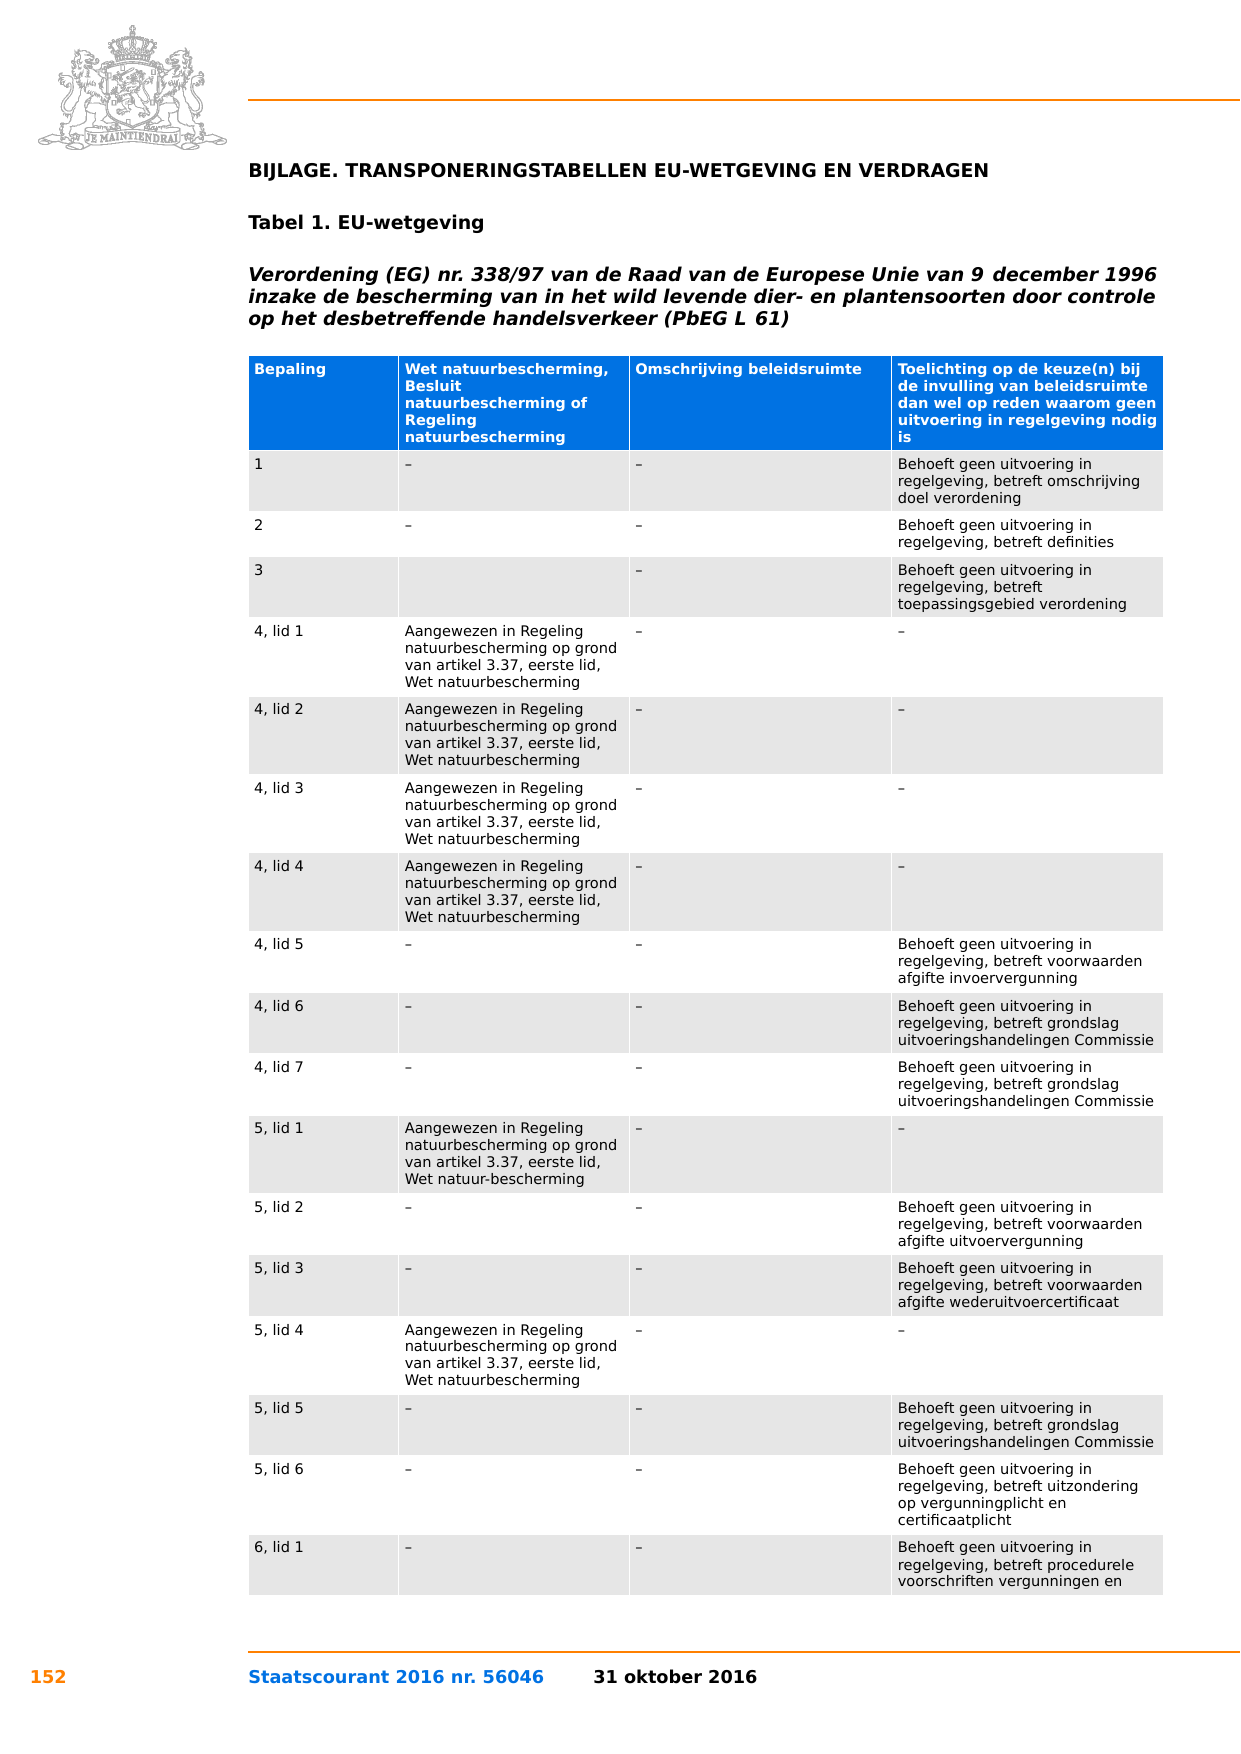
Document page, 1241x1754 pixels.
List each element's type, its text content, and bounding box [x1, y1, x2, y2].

table_cell 5, lid 1 [249, 1116, 398, 1193]
table_cell – [630, 618, 891, 696]
subtitle Verordening (EG) nr. 338/97 van de Raad van de Europese Unie van 9 december 1996 inzake de bescherming van in het wild levende dier- en plantensoorten door controle op het desbetreffende handelsverkeer (PbEG L 61) [248, 264, 1163, 330]
table_cell 4, lid 7 [249, 1054, 398, 1114]
table_cell – [630, 1535, 891, 1595]
table_cell 4, lid 3 [249, 775, 398, 852]
table_cell [399, 557, 629, 617]
table_cell Behoeft geen uitvoering in regelgeving, betreft voorwaarden afgifte invoervergunning [892, 932, 1163, 992]
table_cell Aangewezen in Regeling natuurbescherming op grond van artikel 3.37, eerste lid, Wet natuurbescherming [399, 697, 629, 774]
table_cell – [630, 1317, 891, 1394]
table_cell – [630, 932, 891, 992]
table_cell 4, lid 5 [249, 932, 398, 992]
table_cell – [399, 1395, 629, 1455]
table_cell – [399, 1255, 629, 1316]
table_cell – [399, 1054, 629, 1114]
table_cell Aangewezen in Regeling natuurbescherming op grond van artikel 3.37, eerste lid, Wet natuurbescherming [399, 853, 629, 931]
table_cell – [630, 775, 891, 852]
table_cell Behoeft geen uitvoering in regelgeving, betreft voorwaarden afgifte wederuitvoercertificaat [892, 1255, 1163, 1316]
subtitle Tabel 1. EU-wetgeving [248, 212, 1163, 234]
table_cell Behoeft geen uitvoering in regelgeving, betreft grondslag uitvoeringshandelingen Commissie [892, 1054, 1163, 1114]
table_cell Aangewezen in Regeling natuurbescherming op grond van artikel 3.37, eerste lid, Wet natuurbescherming [399, 775, 629, 852]
table_cell Behoeft geen uitvoering in regelgeving, betreft uitzondering op vergunningplicht en certificaatplicht [892, 1456, 1163, 1534]
table_cell Aangewezen in Regeling natuurbescherming op grond van artikel 3.37, eerste lid, Wet natuurbescherming [399, 618, 629, 696]
table_cell – [892, 1116, 1163, 1193]
table_cell – [892, 1317, 1163, 1394]
table_cell – [630, 1194, 891, 1254]
table_cell Behoeft geen uitvoering in regelgeving, betreft procedurele voorschriften vergunningen en [892, 1535, 1163, 1595]
table_cell – [630, 993, 891, 1053]
table_cell – [399, 1535, 629, 1595]
table_cell – [399, 513, 629, 556]
table_cell Behoeft geen uitvoering in regelgeving, betreft grondslag uitvoeringshandelingen Commissie [892, 993, 1163, 1053]
table_cell – [630, 1255, 891, 1316]
table_cell 5, lid 6 [249, 1456, 398, 1534]
table_cell – [399, 993, 629, 1053]
table_cell – [399, 1194, 629, 1254]
table_cell – [892, 775, 1163, 852]
table_header Wet natuurbescherming, Besluit natuurbescherming of Regeling natuurbescherming [399, 356, 629, 450]
table_cell – [630, 557, 891, 617]
table_cell Behoeft geen uitvoering in regelgeving, betreft definities [892, 513, 1163, 556]
table_cell 2 [249, 513, 398, 556]
table_cell 4, lid 1 [249, 618, 398, 696]
table_cell 4, lid 2 [249, 697, 398, 774]
table_cell – [399, 451, 629, 511]
table_cell Behoeft geen uitvoering in regelgeving, betreft voorwaarden afgifte uitvoervergunning [892, 1194, 1163, 1254]
table_cell – [630, 451, 891, 511]
table_cell Aangewezen in Regeling natuurbescherming op grond van artikel 3.37, eerste lid, Wet natuurbescherming [399, 1317, 629, 1394]
table_cell 4, lid 4 [249, 853, 398, 931]
table_header Toelichting op de keuze(n) bij de invulling van beleidsruimte dan wel op reden waarom geen uitvoering in regelgeving nodig is [892, 356, 1163, 450]
table_cell Behoeft geen uitvoering in regelgeving, betreft grondslag uitvoeringshandelingen Commissie [892, 1395, 1163, 1455]
table_cell 5, lid 3 [249, 1255, 398, 1316]
table_header Omschrijving beleidsruimte [630, 356, 891, 450]
table_cell 1 [249, 451, 398, 511]
table_cell 6, lid 1 [249, 1535, 398, 1595]
table_cell – [892, 618, 1163, 696]
table_cell – [630, 1054, 891, 1114]
table_cell – [399, 932, 629, 992]
table_cell Behoeft geen uitvoering in regelgeving, betreft toepassingsgebied verordening [892, 557, 1163, 617]
table_cell – [892, 853, 1163, 931]
table_cell 5, lid 4 [249, 1317, 398, 1394]
table_cell 4, lid 6 [249, 993, 398, 1053]
table_cell – [630, 853, 891, 931]
table_cell 5, lid 2 [249, 1194, 398, 1254]
table_cell – [630, 697, 891, 774]
table_cell 3 [249, 557, 398, 617]
table_cell Aangewezen in Regeling natuurbescherming op grond van artikel 3.37, eerste lid, Wet natuur-bescherming [399, 1116, 629, 1193]
table_cell – [630, 1456, 891, 1534]
subtitle BIJLAGE. TRANSPONERINGSTABELLEN EU-WETGEVING EN VERDRAGEN [248, 160, 1163, 182]
picture [38, 25, 227, 150]
table_cell 5, lid 5 [249, 1395, 398, 1455]
table_cell – [399, 1456, 629, 1534]
table_cell – [630, 1395, 891, 1455]
table_cell – [892, 697, 1163, 774]
table_cell – [630, 513, 891, 556]
table_cell Behoeft geen uitvoering in regelgeving, betreft omschrijving doel verordening [892, 451, 1163, 511]
table_header Bepaling [249, 356, 398, 450]
table_cell – [630, 1116, 891, 1193]
